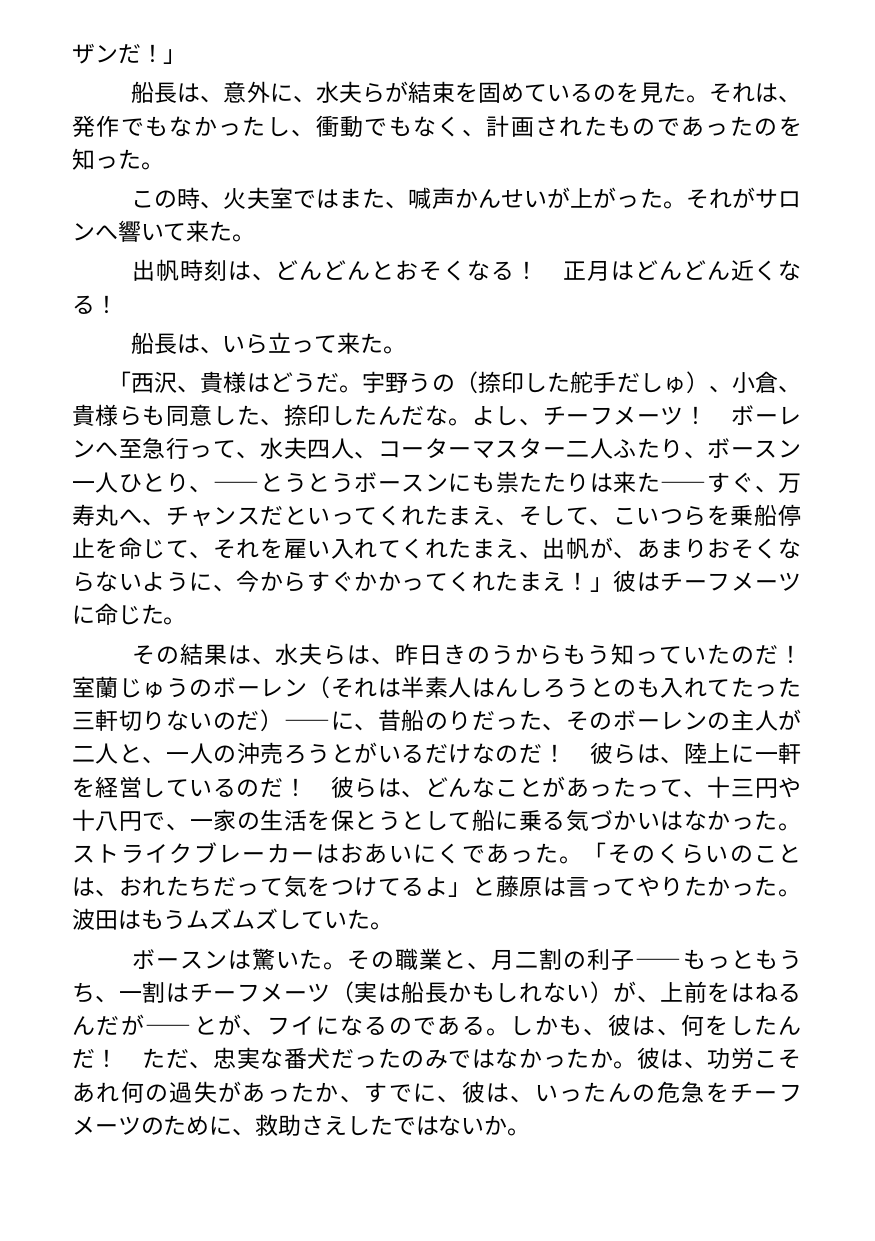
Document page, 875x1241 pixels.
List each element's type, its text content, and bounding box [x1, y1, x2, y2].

text この時、火夫室ではまた、喊声かんせいが上がった。それがサロンへ響いて来た。 [72, 181, 802, 247]
text 船長は、意外に、水夫らが結束を固めているのを見た。それは、発作でもなかったし、衝動でもなく、計画されたものであったのを知った。 [72, 75, 802, 175]
text ボースンは驚いた。その職業と、月二割の利子――もっともうち、一割はチーフメーツ（実は船長かもしれない）が、上前をはねるんだが――とが、フイになるのである。しかも、彼は、何をしたんだ！ ただ、忠実な番犬だったのみではなかったか。彼は、功労こそあれ何の過失があったか、すでに、彼は、いったんの危急をチーフメーツのために、救助さえしたではないか。 [72, 942, 802, 1141]
text 船長は、いら立って来た。 [72, 326, 802, 359]
text ザンだ！」 [72, 36, 802, 69]
text 出帆時刻は、どんどんとおそくなる！ 正月はどんどん近くなる！ [72, 253, 802, 320]
text その結果は、水夫らは、昨日きのうからもう知っていたのだ！ 室蘭じゅうのボーレン（それは半素人はんしろうとのも入れてたった三軒切りないのだ）――に、昔船のりだった、そのボーレンの主人が二人と、一人の沖売ろうとがいるだけなのだ！ 彼らは、陸上に一軒を経営しているのだ！ 彼らは、どんなことがあったって、十三円や十八円で、一家の生活を保とうとして船に乗る気づかいはなかった。ストライクブレーカーはおあいにくであった。「そのくらいのことは、おれたちだって気をつけてるよ」と藤原は言ってやりたかった。波田はもうムズムズしていた。 [72, 637, 802, 936]
text 「西沢、貴様はどうだ。宇野うの（捺印した舵手だしゅ）、小倉、貴様らも同意した、捺印したんだな。よし、チーフメーツ！ ボーレンへ至急行って、水夫四人、コーターマスター二人ふたり、ボースン一人ひとり、――とうとうボースンにも祟たたりは来た――すぐ、万寿丸へ、チャンスだといってくれたまえ、そして、こいつらを乗船停止を命じて、それを雇い入れてくれたまえ、出帆が、あまりおそくならないように、今からすぐかかってくれたまえ！」彼はチーフメーツに命じた。 [72, 365, 802, 631]
